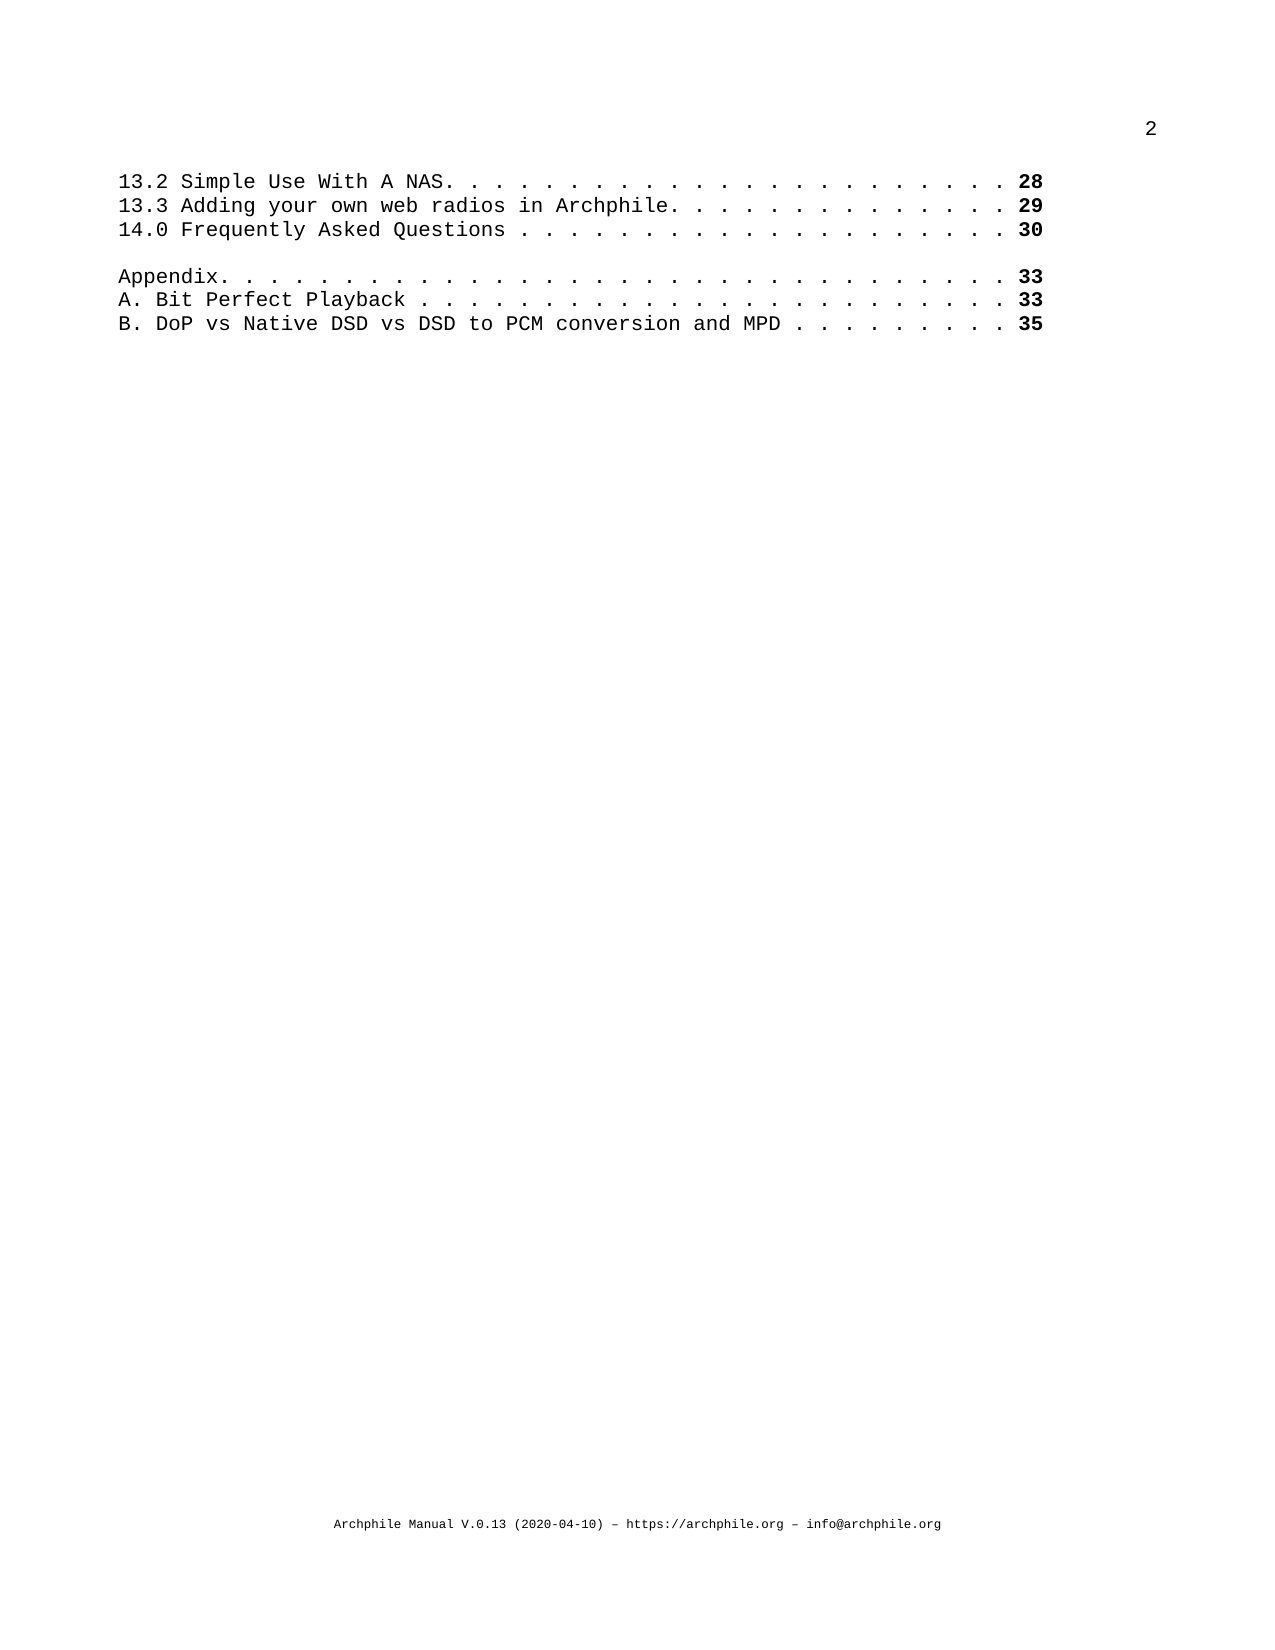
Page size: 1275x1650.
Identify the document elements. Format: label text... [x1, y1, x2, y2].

text 13.2 Simple Use With A NAS. . . . . . . . . . . . . . . . . . . . . . . 28 [118, 171, 1157, 195]
text Appendix. . . . . . . . . . . . . . . . . . . . . . . . . . . . . . . . 33 [118, 266, 1157, 289]
text 13.3 Adding your own web radios in Archphile. . . . . . . . . . . . . . 29 [118, 195, 1157, 218]
text A. Bit Perfect Playback . . . . . . . . . . . . . . . . . . . . . . . . 33 [118, 289, 1157, 313]
text 14.0 Frequently Asked Questions . . . . . . . . . . . . . . . . . . . . 30 [118, 218, 1157, 242]
text B. DoP vs Native DSD vs DSD to PCM conversion and MPD . . . . . . . . . 35 [118, 313, 1157, 337]
